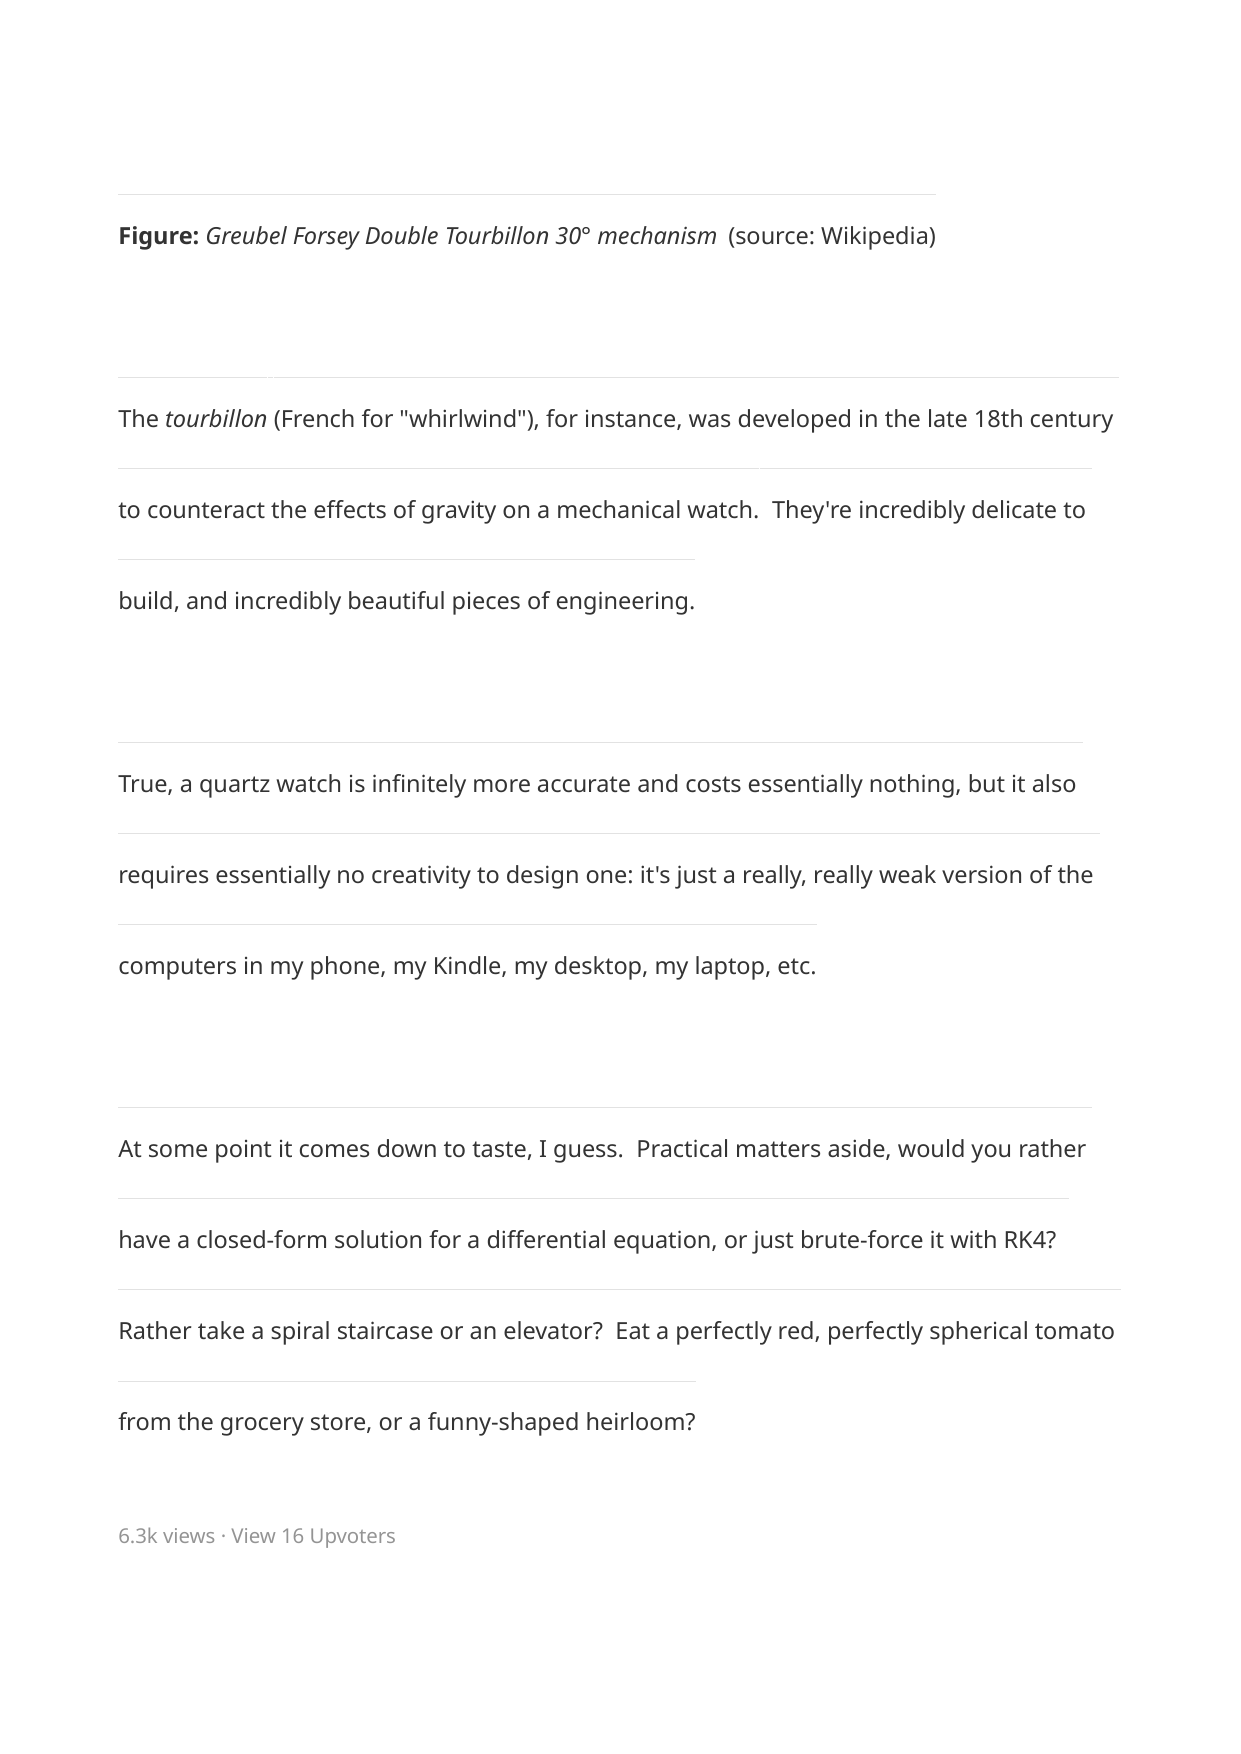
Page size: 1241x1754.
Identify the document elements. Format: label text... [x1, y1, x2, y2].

text 6.3k views · View 16 Upvoters [118, 1522, 1122, 1550]
text Figure: Greubel Forsey Double Tourbillon 30° mechanism (source: Wikipedia) The tourbillon (French for "whirlwind"), for instance, was developed in the late 18th century to counteract the effects of gravity on a mechanical watch. They're incredibly delicate to build, and incredibly beautiful pieces of engineering. True, a quartz watch is infinitely more accurate and costs essentially nothing, but it also requires essentially no creativity to design one: it's just a really, really weak version of the computers in my phone, my Kindle, my desktop, my laptop, etc. At some point it comes down to taste, I guess. Practical matters aside, would you rather have a closed-form solution for a differential equation, or just brute-force it with RK4? Rather take a spiral staircase or an elevator? Eat a perfectly red, perfectly spherical tomato from the grocery store, or a funny-shaped heirloom? [118, 194, 1122, 1438]
